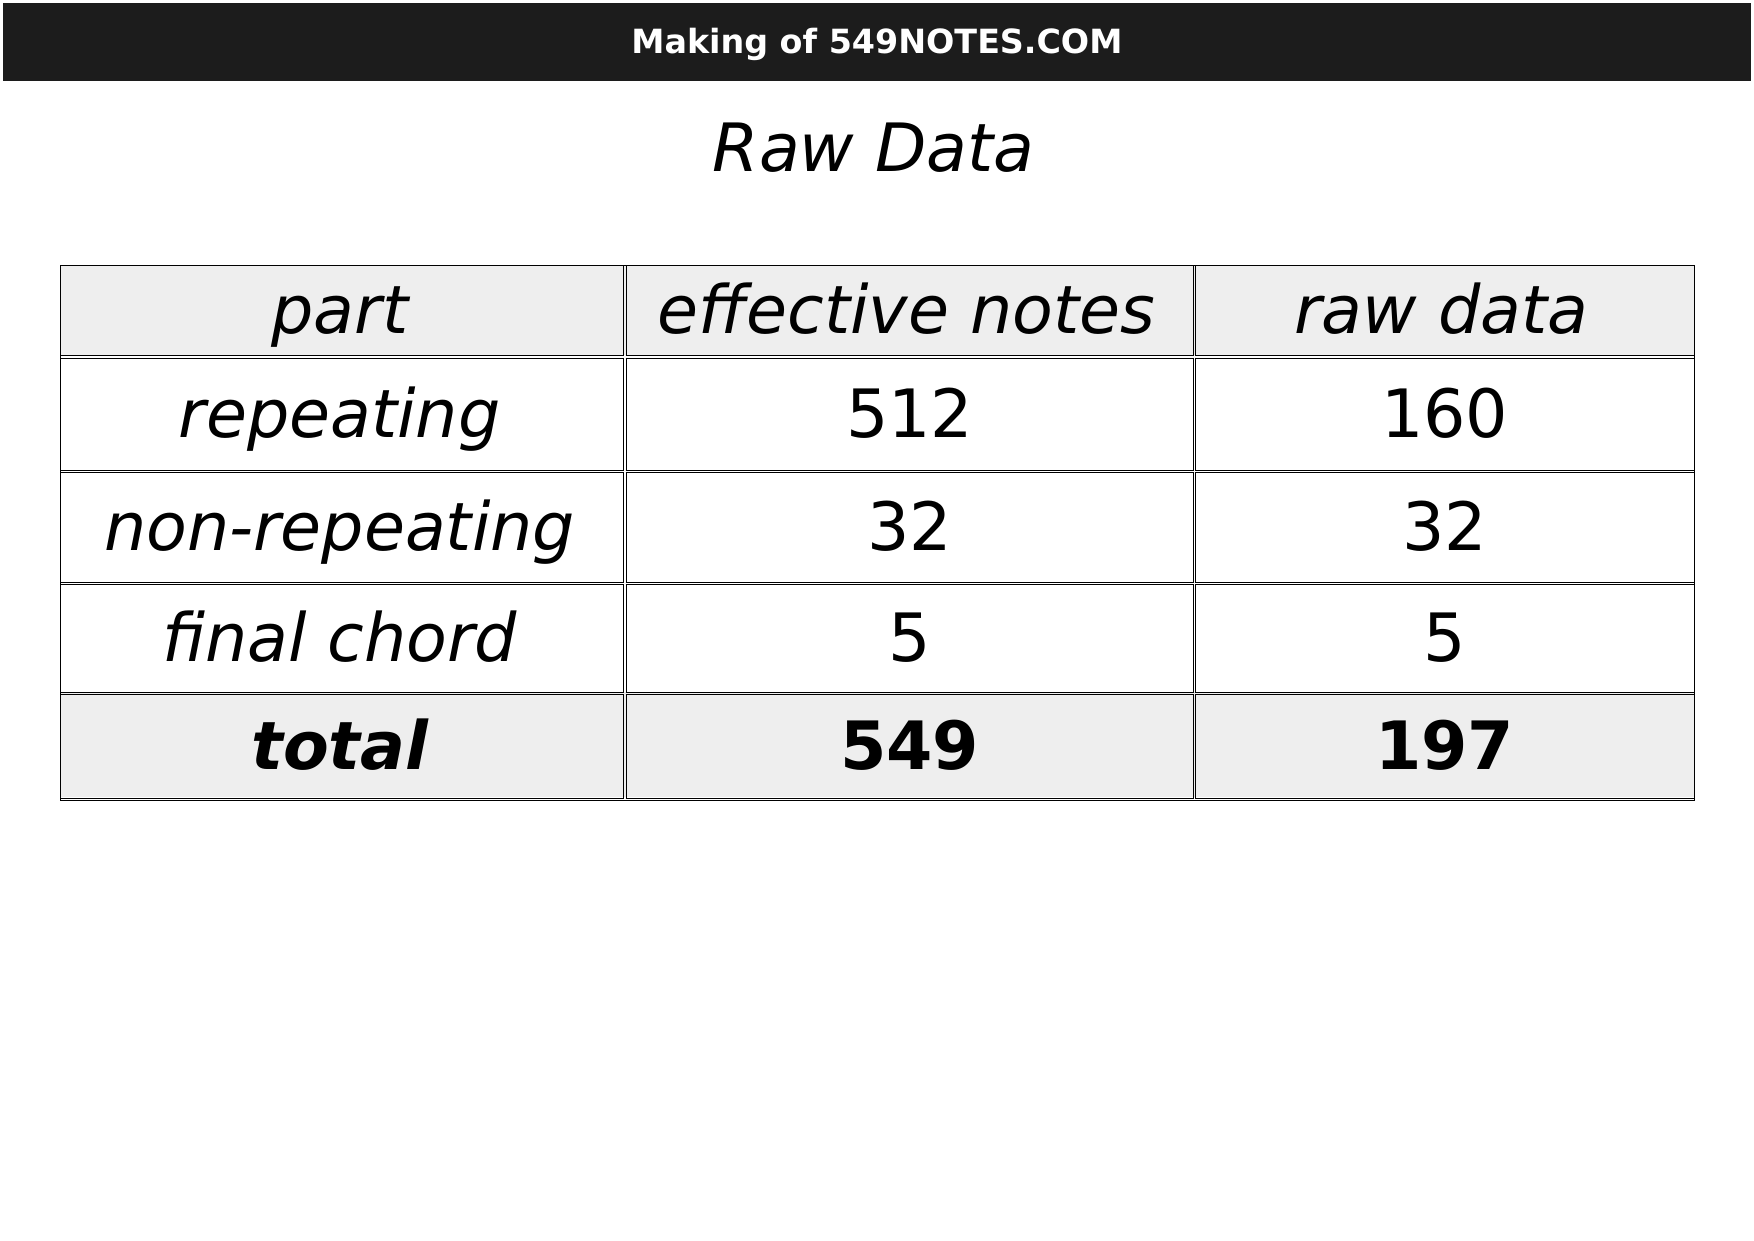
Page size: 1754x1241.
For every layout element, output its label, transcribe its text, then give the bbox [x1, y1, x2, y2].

table_cell 160 [1196, 359, 1694, 470]
table_cell 512 [627, 359, 1193, 470]
table_cell 549 [627, 695, 1193, 797]
table_cell 197 [1196, 695, 1694, 797]
table_cell repeating [61, 359, 623, 470]
table_header raw data [1196, 266, 1694, 355]
table_cell non-repeating [61, 473, 623, 582]
text Raw Data [3, 110, 1751, 188]
table_cell 32 [1196, 473, 1694, 582]
table_header part [61, 266, 623, 355]
table_cell final chord [61, 585, 623, 692]
table_cell total [61, 695, 623, 797]
table_cell 5 [1196, 585, 1694, 692]
table_cell 5 [627, 585, 1193, 692]
table_cell 32 [627, 473, 1193, 582]
table_header effective notes [627, 266, 1193, 355]
